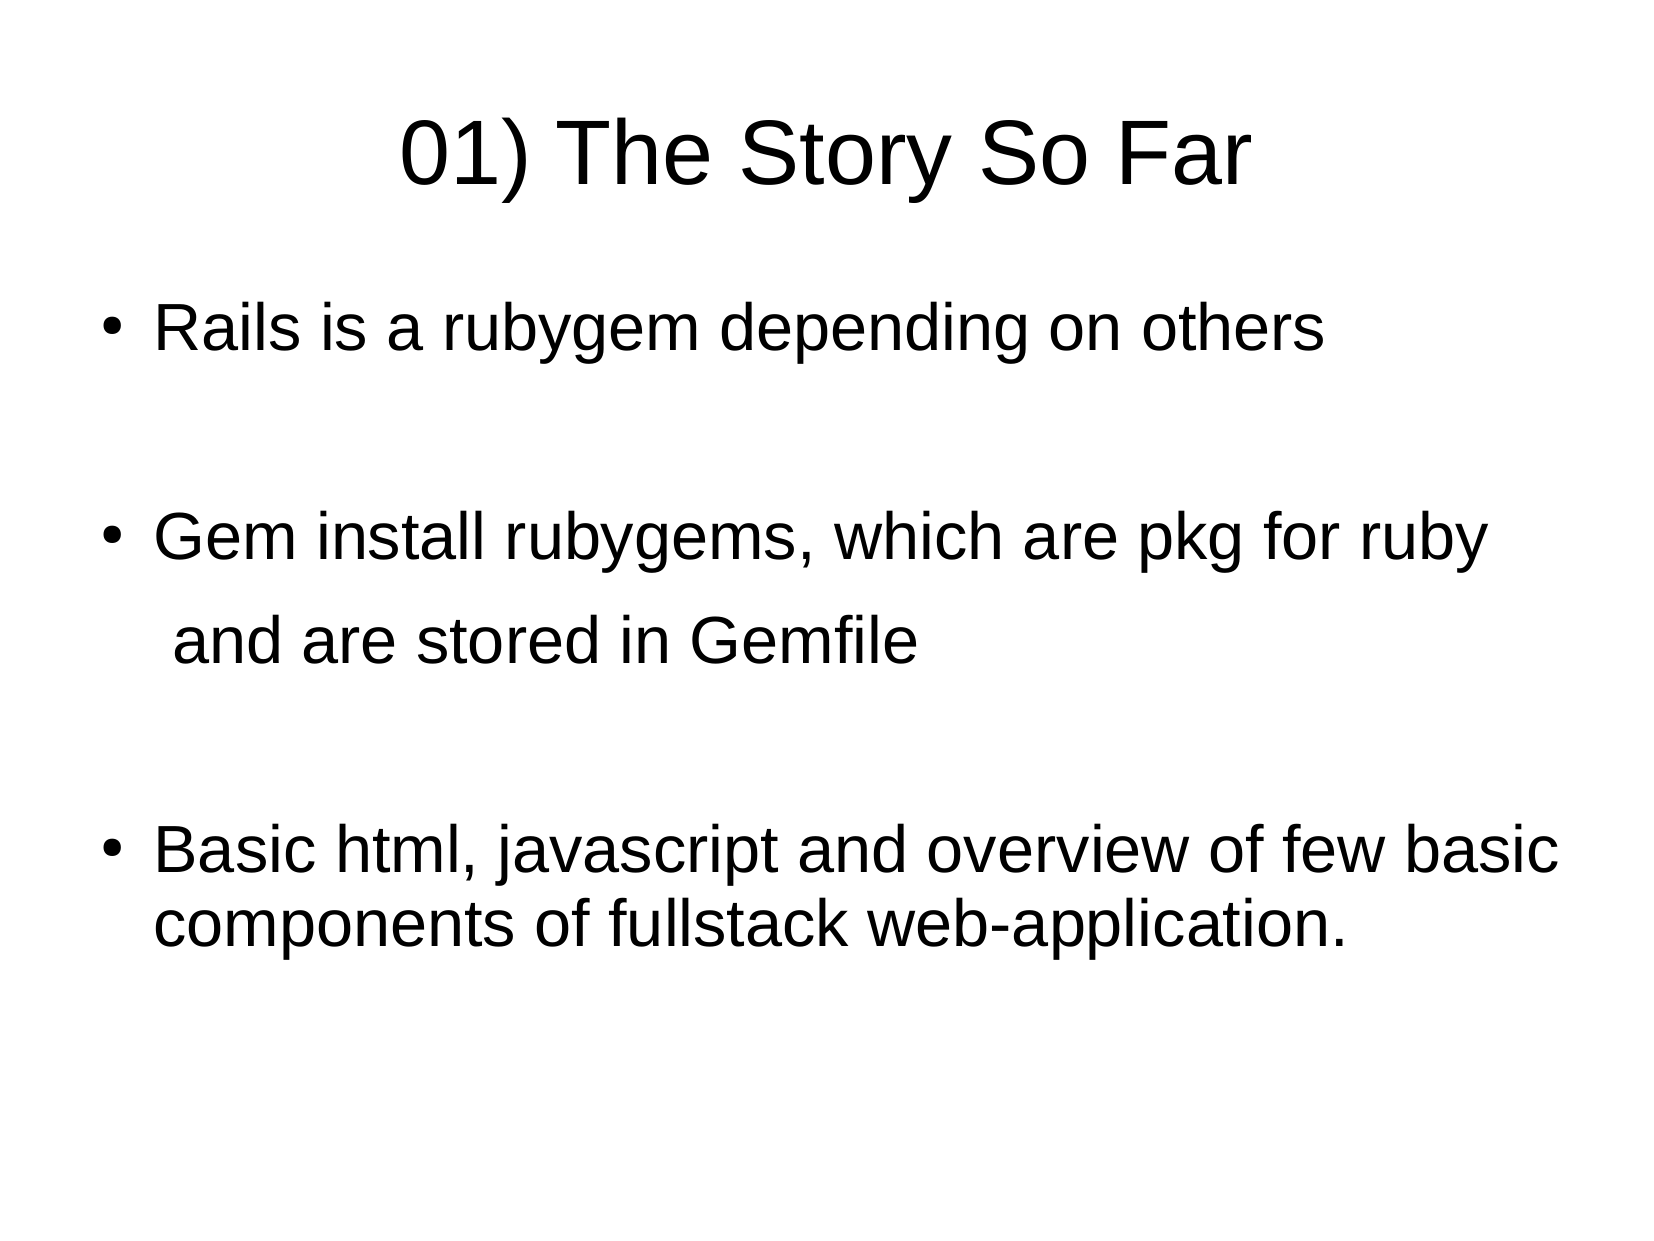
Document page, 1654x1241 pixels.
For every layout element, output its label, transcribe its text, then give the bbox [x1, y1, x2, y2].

list Rails is a rubygem depending on others Gem install rubygems, which are pkg for ruby and are stored in Gemfile Basic html, javascript and overview of few basic components of fullstack web-application. [82, 290, 1571, 1010]
title 01) The Story So Far [82, 49, 1571, 257]
